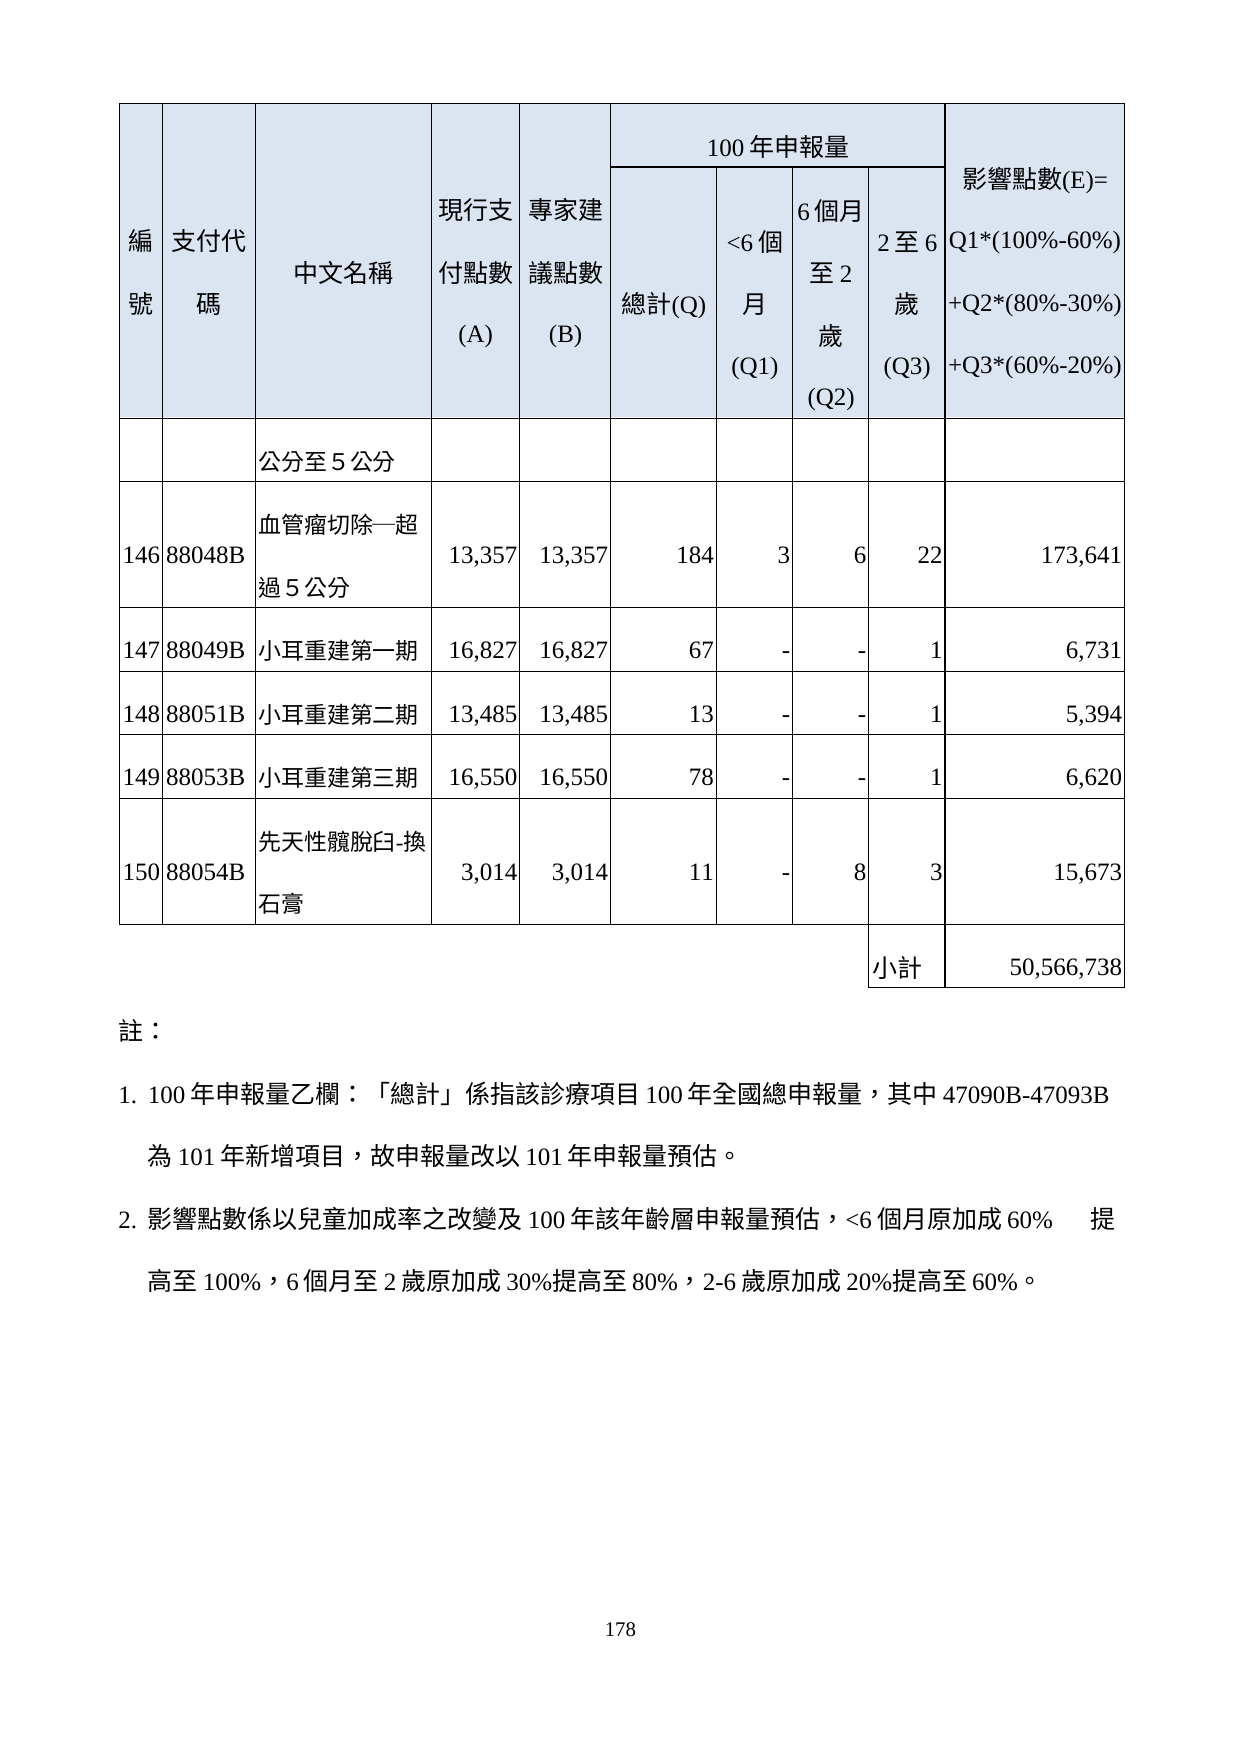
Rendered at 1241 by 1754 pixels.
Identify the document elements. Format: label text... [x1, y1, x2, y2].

table_cell - [793, 672, 868, 734]
table_cell [120, 419, 162, 481]
table_cell [163, 419, 255, 481]
table_cell [432, 419, 519, 481]
table_cell 16,827 [432, 608, 519, 671]
table_cell 小耳重建第一期 [256, 608, 431, 671]
table_cell 2至6歲(Q3) [869, 168, 944, 417]
table_header 現行支付點數(A) [432, 104, 519, 417]
table_cell [520, 925, 611, 987]
table_cell 8 [793, 799, 868, 924]
table_cell 6,731 [946, 608, 1124, 671]
table_cell - [793, 735, 868, 798]
table_cell 3,014 [432, 799, 519, 924]
table_cell 3 [869, 799, 944, 924]
table_cell 146 [120, 482, 162, 607]
table_cell 50,566,738 [946, 925, 1124, 987]
table_cell 6,620 [946, 735, 1124, 798]
table_cell 13,485 [520, 672, 610, 734]
text 註： [118, 988, 1122, 1051]
table_cell 16,550 [432, 735, 519, 798]
table_cell 公分至５公分 [256, 419, 431, 481]
table_cell 3,014 [520, 799, 610, 924]
table_header 中文名稱 [256, 104, 431, 417]
table_cell 149 [120, 735, 162, 798]
table_cell 15,673 [946, 799, 1124, 924]
table_cell - [793, 608, 868, 671]
table_header 編號 [120, 104, 162, 417]
table_cell 184 [611, 482, 716, 607]
table_cell 88051B [163, 672, 255, 734]
table_cell 小耳重建第二期 [256, 672, 431, 734]
table_cell 16,827 [520, 608, 610, 671]
table_cell 總計(Q) [611, 168, 716, 417]
table_cell - [717, 735, 792, 798]
table_cell 13,357 [520, 482, 610, 607]
table_cell 5,394 [946, 672, 1124, 734]
table_cell [163, 925, 255, 987]
table_cell 小計 [869, 925, 944, 987]
table_cell 150 [120, 799, 162, 924]
table_cell 1 [869, 608, 944, 671]
table_cell 16,550 [520, 735, 610, 798]
table_cell 22 [869, 482, 944, 607]
table_cell 148 [120, 672, 162, 734]
table_cell [255, 925, 431, 987]
list 影響點數係以兒童加成率之改變及100年該年齡層申報量預估，<6個月原加成60% 提高至100%，6個月至2歲原加成30%提高至80%，2-6歲原加成20%提高至60%。 [118, 1176, 1122, 1301]
table_cell 78 [611, 735, 716, 798]
table_cell 88048B [163, 482, 255, 607]
table_cell <6個月(Q1) [717, 168, 792, 417]
table_header 影響點數(E)= Q1*(100%-60%) +Q2*(80%-30%) +Q3*(60%-20%) [946, 104, 1124, 417]
table_cell 13,485 [432, 672, 519, 734]
table_cell 6 [793, 482, 868, 607]
table_cell [520, 419, 610, 481]
table_cell [717, 925, 793, 987]
table_cell - [717, 608, 792, 671]
table_cell 11 [611, 799, 716, 924]
table_header 專家建議點數(B) [520, 104, 610, 417]
table_cell [431, 925, 520, 987]
table_cell [793, 925, 868, 987]
table_cell [946, 419, 1124, 481]
table_cell 173,641 [946, 482, 1124, 607]
table_cell [611, 925, 717, 987]
table_cell 88054B [163, 799, 255, 924]
table_cell 13,357 [432, 482, 519, 607]
table_cell [869, 419, 944, 481]
table_cell - [717, 672, 792, 734]
table_cell [717, 419, 792, 481]
table_cell 小耳重建第三期 [256, 735, 431, 798]
table_cell 13 [611, 672, 716, 734]
table_cell 88053B [163, 735, 255, 798]
table_header 100年申報量 [611, 104, 944, 166]
table_cell 先天性髖脫臼-換石膏 [256, 799, 431, 924]
list 100年申報量乙欄：「總計」係指該診療項目100年全國總申報量，其中47090B-47093B 為101年新增項目，故申報量改以101年申報量預估。 [118, 1051, 1122, 1176]
table_cell 1 [869, 735, 944, 798]
table_cell 147 [120, 608, 162, 671]
table_cell [120, 925, 163, 987]
table_cell 67 [611, 608, 716, 671]
table_cell 血管瘤切除─超過５公分 [256, 482, 431, 607]
table_cell 6個月至2歲(Q2) [793, 168, 868, 417]
table_cell [793, 419, 868, 481]
table_header 支付代碼 [163, 104, 255, 417]
table_cell - [717, 799, 792, 924]
table_cell 3 [717, 482, 792, 607]
table_cell 88049B [163, 608, 255, 671]
table_cell [611, 419, 716, 481]
table_cell 1 [869, 672, 944, 734]
